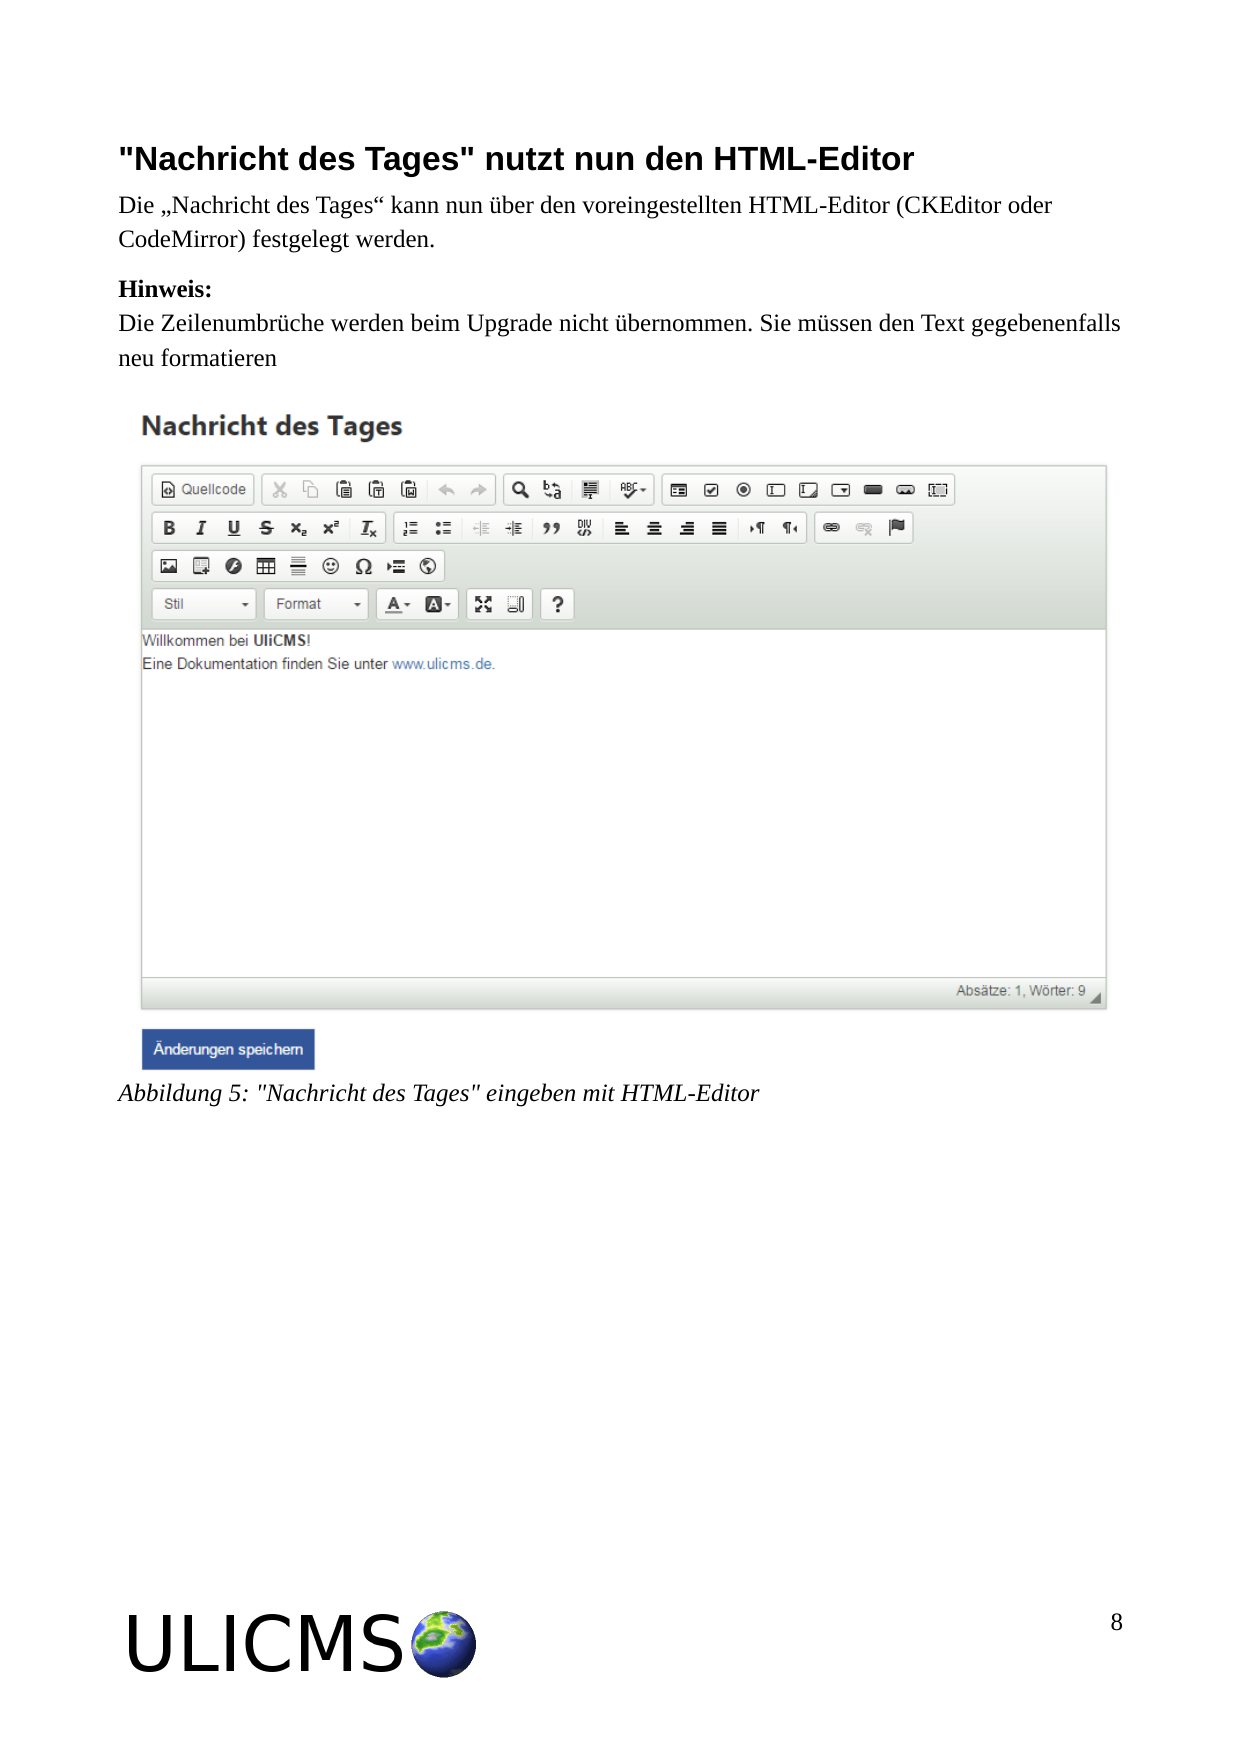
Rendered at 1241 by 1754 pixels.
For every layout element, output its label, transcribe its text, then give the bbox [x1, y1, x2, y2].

text Hinweis: Die Zeilenumbrüche werden beim Upgrade nicht übernommen. Sie müssen den Text gegebenenfalls neu formatieren [118, 274, 1123, 371]
text Abbildung 5: "Nachricht des Tages" eingeben mit HTML-Editor [118, 1079, 1123, 1107]
text Die „Nachricht des Tages“ kann nun über den voreingestellten HTML-Editor (CKEditor oder CodeMirror) festgelegt werden. [118, 190, 1123, 253]
picture [118, 1607, 479, 1681]
picture [118, 404, 1123, 1079]
subtitle "Nachricht des Tages" nutzt nun den HTML-Editor [118, 139, 1123, 178]
